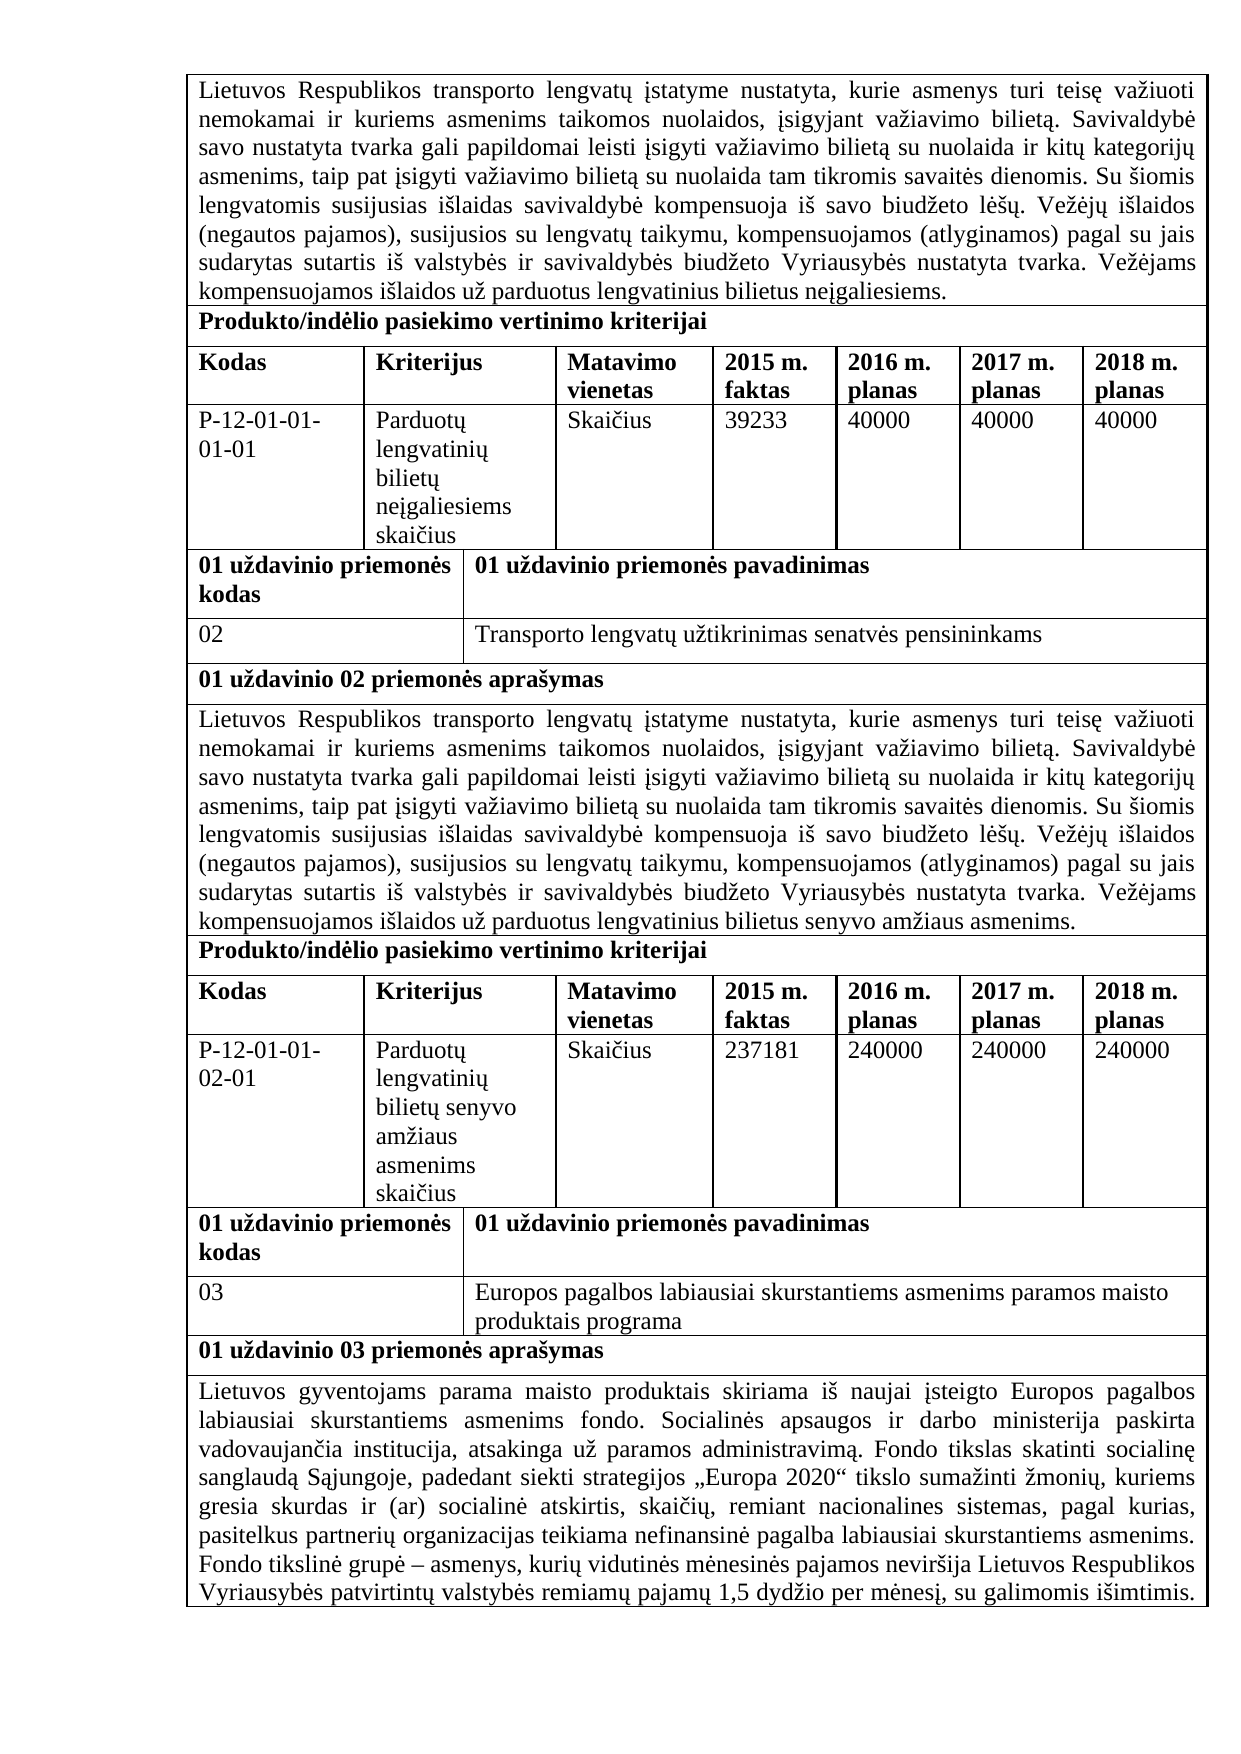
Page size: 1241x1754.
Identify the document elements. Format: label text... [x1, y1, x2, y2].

table_cell 01 uždavinio priemonės kodas [188, 550, 463, 618]
table_cell 240000 [838, 1035, 959, 1207]
table_cell Lietuvos gyventojams parama maisto produktais skiriama iš naujai įsteigto Europos pagalbos labiausiai skurstantiems asmenims fondo. Socialinės apsaugos ir darbo ministerija paskirta vadovaujančia institucija, atsakinga už paramos administravimą. Fondo tikslas skatinti socialinę sanglaudą Sąjungoje, padedant siekti strategijos „Europa 2020“ tikslo sumažinti žmonių, kuriems gresia skurdas ir (ar) socialinė atskirtis, skaičių, remiant nacionalines sistemas, pagal kurias, pasitelkus partnerių organizacijas teikiama nefinansinė pagalba labiausiai skurstantiems asmenims. Fondo tikslinė grupė – asmenys, kurių vidutinės mėnesinės pajamos neviršija Lietuvos Respublikos Vyriausybės patvirtintų valstybės remiamų pajamų 1,5 dydžio per mėnesį, su galimomis išimtimis. [188, 1376, 1206, 1606]
table_cell 2016 m. planas [838, 976, 959, 1034]
table_cell Parduotų lengvatinių bilietų neįgaliesiems skaičius [365, 405, 555, 549]
table_cell 240000 [961, 1035, 1082, 1207]
table_cell 240000 [1084, 1035, 1206, 1207]
table_cell Kodas [188, 976, 363, 1034]
table_cell 01 uždavinio 02 priemonės aprašymas [188, 664, 1206, 703]
table_cell P-12-01-01-02-01 [188, 1035, 363, 1207]
table_cell 2015 m. faktas [714, 347, 835, 404]
table_cell 2018 m. planas [1084, 347, 1206, 404]
table_cell 2017 m. planas [961, 347, 1082, 404]
table_cell Parduotų lengvatinių bilietų senyvo amžiaus asmenims skaičius [365, 1035, 555, 1207]
table_cell Lietuvos Respublikos transporto lengvatų įstatyme nustatyta, kurie asmenys turi teisę važiuoti nemokamai ir kuriems asmenims taikomos nuolaidos, įsigyjant važiavimo bilietą. Savivaldybė savo nustatyta tvarka gali papildomai leisti įsigyti važiavimo bilietą su nuolaida ir kitų kategorijų asmenims, taip pat įsigyti važiavimo bilietą su nuolaida tam tikromis savaitės dienomis. Su šiomis lengvatomis susijusias išlaidas savivaldybė kompensuoja iš savo biudžeto lėšų. Vežėjų išlaidos (negautos pajamos), susijusios su lengvatų taikymu, kompensuojamos (atlyginamos) pagal su jais sudarytas sutartis iš valstybės ir savivaldybės biudžeto Vyriausybės nustatyta tvarka. Vežėjams kompensuojamos išlaidos už parduotus lengvatinius bilietus neįgaliesiems. [188, 75, 1206, 305]
table_cell 01 uždavinio priemonės pavadinimas [464, 1208, 1206, 1276]
table_cell 01 uždavinio priemonės pavadinimas [464, 550, 1206, 618]
table_cell Produkto/indėlio pasiekimo vertinimo kriterijai [188, 936, 1206, 975]
table_cell 40000 [961, 405, 1082, 549]
table_cell 39233 [714, 405, 835, 549]
table_cell Skaičius [557, 1035, 712, 1207]
table_cell Kodas [188, 347, 363, 404]
table_cell 2016 m. planas [838, 347, 959, 404]
table_cell 02 [188, 619, 463, 663]
table_cell Lietuvos Respublikos transporto lengvatų įstatyme nustatyta, kurie asmenys turi teisę važiuoti nemokamai ir kuriems asmenims taikomos nuolaidos, įsigyjant važiavimo bilietą. Savivaldybė savo nustatyta tvarka gali papildomai leisti įsigyti važiavimo bilietą su nuolaida ir kitų kategorijų asmenims, taip pat įsigyti važiavimo bilietą su nuolaida tam tikromis savaitės dienomis. Su šiomis lengvatomis susijusias išlaidas savivaldybė kompensuoja iš savo biudžeto lėšų. Vežėjų išlaidos (negautos pajamos), susijusios su lengvatų taikymu, kompensuojamos (atlyginamos) pagal su jais sudarytas sutartis iš valstybės ir savivaldybės biudžeto Vyriausybės nustatyta tvarka. Vežėjams kompensuojamos išlaidos už parduotus lengvatinius bilietus senyvo amžiaus asmenims. [188, 705, 1206, 934]
table_cell 2015 m. faktas [714, 976, 835, 1034]
table_cell 01 uždavinio 03 priemonės aprašymas [188, 1336, 1206, 1375]
table_cell Skaičius [557, 405, 712, 549]
table_cell 01 uždavinio priemonės kodas [188, 1208, 463, 1276]
table_cell 40000 [838, 405, 959, 549]
table_cell P-12-01-01-01-01 [188, 405, 363, 549]
table_cell Europos pagalbos labiausiai skurstantiems asmenims paramos maisto produktais programa [464, 1277, 1206, 1334]
table_cell 2017 m. planas [961, 976, 1082, 1034]
table_cell Kriterijus [365, 976, 555, 1034]
table_cell Matavimo vienetas [557, 976, 712, 1034]
table_cell 40000 [1084, 405, 1206, 549]
table_cell 2018 m. planas [1084, 976, 1206, 1034]
table_cell Kriterijus [365, 347, 555, 404]
table_cell Transporto lengvatų užtikrinimas senatvės pensininkams [464, 619, 1206, 663]
table_cell 237181 [714, 1035, 835, 1207]
table_cell Produkto/indėlio pasiekimo vertinimo kriterijai [188, 306, 1206, 346]
table_cell Matavimo vienetas [557, 347, 712, 404]
table_cell 03 [188, 1277, 463, 1334]
